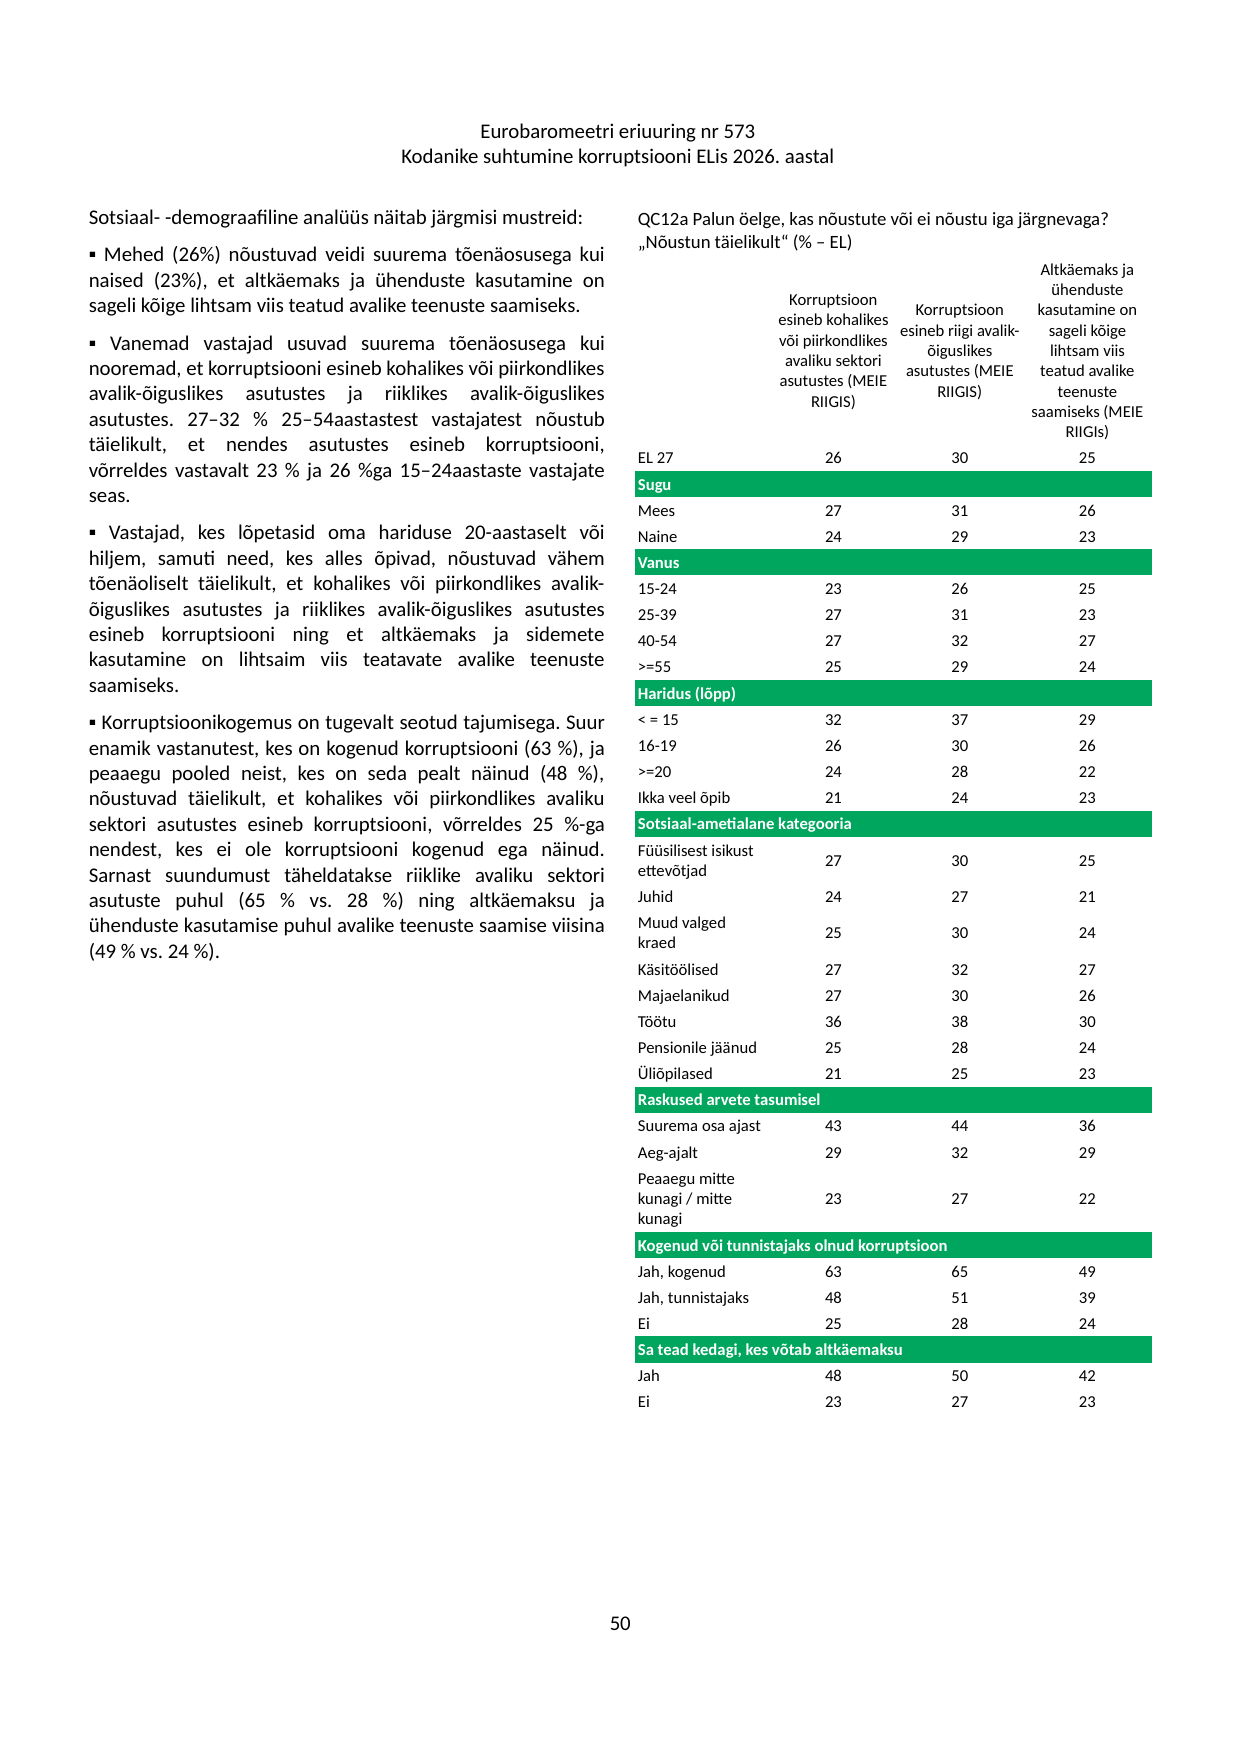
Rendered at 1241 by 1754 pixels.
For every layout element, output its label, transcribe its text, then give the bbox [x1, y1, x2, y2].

table_cell 25 [770, 910, 896, 956]
table_cell Jah [635, 1363, 770, 1389]
table_cell 29 [896, 523, 1023, 549]
table_cell Korruptsioon esineb kohalikes või piirkondlikes avaliku sektori asutustes (MEIE RIIGIS) [770, 256, 896, 445]
table_cell 27 [896, 1165, 1023, 1232]
table_cell 27 [770, 602, 896, 628]
table_cell 25 [896, 1061, 1023, 1087]
table_cell 29 [1023, 706, 1152, 732]
table_cell Peaaegu mitte kunagi / mitte kunagi [635, 1165, 770, 1232]
table_cell 27 [896, 883, 1023, 909]
table_cell 26 [896, 575, 1023, 602]
table_cell 25 [1023, 575, 1152, 602]
text ▪ Vastajad, kes lõpetasid oma hariduse 20-aastaselt või hiljem, samuti need, kes alles õpivad, nõustuvad vähem tõenäoliselt täielikult, et kohalikes või piirkondlikes avalik-õiguslikes asutustes ja riiklikes avalik-õiguslikes asutustes esineb korruptsiooni ning et altkäemaks ja sidemete kasutamine on lihtsaim viis teatavate avalike teenuste saamiseks. [88, 519, 605, 697]
table_cell 24 [1023, 1034, 1152, 1061]
table_cell 28 [896, 759, 1023, 784]
table_cell 26 [770, 732, 896, 758]
table_cell 26 [770, 445, 896, 471]
table_cell 16-19 [635, 732, 770, 758]
table_cell Juhid [635, 883, 770, 909]
table_cell 30 [896, 837, 1023, 883]
table_cell >=20 [635, 759, 770, 784]
text Sotsiaal- ‑demograafiline analüüs näitab järgmisi mustreid: [88, 204, 605, 230]
table_cell Vanus [635, 549, 1152, 575]
table_cell Jah, tunnistajaks [635, 1284, 770, 1310]
text ▪ Vanemad vastajad usuvad suurema tõenäosusega kui nooremad, et korruptsiooni esineb kohalikes või piirkondlikes avalik-õiguslikes asutustes ja riiklikes avalik-õiguslikes asutustes. 27–32 % 25–54aastastest vastajatest nõustub täielikult, et nendes asutustes esineb korruptsiooni, võrreldes vastavalt 23 % ja 26 %ga 15–24aastaste vastajate seas. [88, 330, 605, 508]
table_cell 31 [896, 602, 1023, 628]
table_cell 27 [896, 1389, 1023, 1415]
table_cell 24 [770, 523, 896, 549]
table_cell 27 [770, 982, 896, 1008]
table_cell Ei [635, 1389, 770, 1415]
table_cell 40-54 [635, 628, 770, 654]
table_cell 27 [1023, 956, 1152, 982]
table_cell 48 [770, 1363, 896, 1389]
table_cell Haridus (lõpp) [635, 680, 1152, 706]
table_cell Jah, kogenud [635, 1258, 770, 1284]
table_cell 21 [1023, 883, 1152, 909]
table_cell Ei [635, 1310, 770, 1336]
table_cell Töötu [635, 1008, 770, 1034]
table_cell EL 27 [635, 445, 770, 471]
table_cell 22 [1023, 1165, 1152, 1232]
table_cell 25 [1023, 837, 1152, 883]
table_cell 36 [770, 1008, 896, 1034]
table_cell 50 [896, 1363, 1023, 1389]
table_cell 24 [770, 759, 896, 784]
table_cell 30 [896, 910, 1023, 956]
table_cell 36 [1023, 1113, 1152, 1139]
table_cell < = 15 [635, 706, 770, 732]
table_cell Majaelanikud [635, 982, 770, 1008]
table_cell Kogenud või tunnistajaks olnud korruptsioon [635, 1232, 1152, 1258]
table_cell Sugu [635, 471, 1152, 497]
table_cell 29 [896, 654, 1023, 680]
table_cell 28 [896, 1034, 1023, 1061]
table_cell 24 [896, 785, 1023, 811]
table_cell 23 [1023, 523, 1152, 549]
table_cell 44 [896, 1113, 1023, 1139]
table_cell 25 [1023, 445, 1152, 471]
table_cell 23 [1023, 785, 1152, 811]
table_cell Suurema osa ajast [635, 1113, 770, 1139]
table_cell 26 [1023, 497, 1152, 523]
table_cell 32 [770, 706, 896, 732]
table_cell 15-24 [635, 575, 770, 602]
table_cell 38 [896, 1008, 1023, 1034]
table_cell 24 [770, 883, 896, 909]
table_cell Sa tead kedagi, kes võtab altkäemaksu [635, 1336, 1152, 1363]
table_cell 23 [1023, 1389, 1152, 1415]
table_cell 25 [770, 1034, 896, 1061]
table_cell [635, 256, 770, 445]
table_cell Ikka veel õpib [635, 785, 770, 811]
table_cell 51 [896, 1284, 1023, 1310]
table_cell 42 [1023, 1363, 1152, 1389]
table_cell 30 [896, 732, 1023, 758]
table_cell 32 [896, 1139, 1023, 1165]
table_cell 65 [896, 1258, 1023, 1284]
table_cell 28 [896, 1310, 1023, 1336]
table_cell 32 [896, 956, 1023, 982]
table_cell Sotsiaal-ametialane kategooria [635, 811, 1152, 837]
table_cell 30 [896, 445, 1023, 471]
table_cell Naine [635, 523, 770, 549]
table_cell 25 [770, 1310, 896, 1336]
table_cell 27 [1023, 628, 1152, 654]
table_cell 23 [1023, 1061, 1152, 1087]
table_header QC12a Palun öelge, kas nõustute või ei nõustu iga järgnevaga? „Nõustun täielikult“ (% – EL) [635, 204, 1152, 256]
table_cell 30 [1023, 1008, 1152, 1034]
table_cell 24 [1023, 910, 1152, 956]
table_cell 27 [770, 837, 896, 883]
table_cell 22 [1023, 759, 1152, 784]
table_cell Aeg-ajalt [635, 1139, 770, 1165]
table_cell 30 [896, 982, 1023, 1008]
table_cell 23 [770, 1389, 896, 1415]
table_cell 24 [1023, 1310, 1152, 1336]
table_cell Käsitöölised [635, 956, 770, 982]
table_cell Üliõpilased [635, 1061, 770, 1087]
table_cell 21 [770, 1061, 896, 1087]
table_cell 43 [770, 1113, 896, 1139]
table_cell Raskused arvete tasumisel [635, 1087, 1152, 1113]
text ▪ Korruptsioonikogemus on tugevalt seotud tajumisega. Suur enamik vastanutest, kes on kogenud korruptsiooni (63 %), ja peaaegu pooled neist, kes on seda pealt näinud (48 %), nõustuvad täielikult, et kohalikes või piirkondlikes avaliku sektori asutustes esineb korruptsiooni, võrreldes 25 %-ga nendest, kes ei ole korruptsiooni kogenud ega näinud. Sarnast suundumust täheldatakse riiklike avaliku sektori asutuste puhul (65 % vs. 28 %) ning altkäemaksu ja ühenduste kasutamise puhul avalike teenuste saamise viisina (49 % vs. 24 %). [88, 709, 605, 963]
table_cell Korruptsioon esineb riigi avalik-õiguslikes asutustes (MEIE RIIGIS) [896, 256, 1023, 445]
table_cell 26 [1023, 982, 1152, 1008]
table_cell 29 [1023, 1139, 1152, 1165]
table_cell 23 [1023, 602, 1152, 628]
table_cell 63 [770, 1258, 896, 1284]
table_cell Altkäemaks ja ühenduste kasutamine on sageli kõige lihtsam viis teatud avalike teenuste saamiseks (MEIE RIIGIs) [1023, 256, 1152, 445]
table_cell >=55 [635, 654, 770, 680]
table_cell 37 [896, 706, 1023, 732]
table_cell 24 [1023, 654, 1152, 680]
table_cell 31 [896, 497, 1023, 523]
table_cell 29 [770, 1139, 896, 1165]
table_cell 27 [770, 628, 896, 654]
table_cell 39 [1023, 1284, 1152, 1310]
text ▪ Mehed (26%) nõustuvad veidi suurema tõenäosusega kui naised (23%), et altkäemaks ja ühenduste kasutamine on sageli kõige lihtsam viis teatud avalike teenuste saamiseks. [88, 242, 605, 318]
table_cell 32 [896, 628, 1023, 654]
table_cell 48 [770, 1284, 896, 1310]
table_cell 49 [1023, 1258, 1152, 1284]
table_cell 21 [770, 785, 896, 811]
table_cell 26 [1023, 732, 1152, 758]
table_cell 23 [770, 1165, 896, 1232]
table_cell Füüsilisest isikust ettevõtjad [635, 837, 770, 883]
table_cell Pensionile jäänud [635, 1034, 770, 1061]
table_cell Mees [635, 497, 770, 523]
table_cell 25-39 [635, 602, 770, 628]
table_cell Muud valged kraed [635, 910, 770, 956]
table_cell 25 [770, 654, 896, 680]
table_cell 27 [770, 497, 896, 523]
table_cell 23 [770, 575, 896, 602]
table_cell 27 [770, 956, 896, 982]
